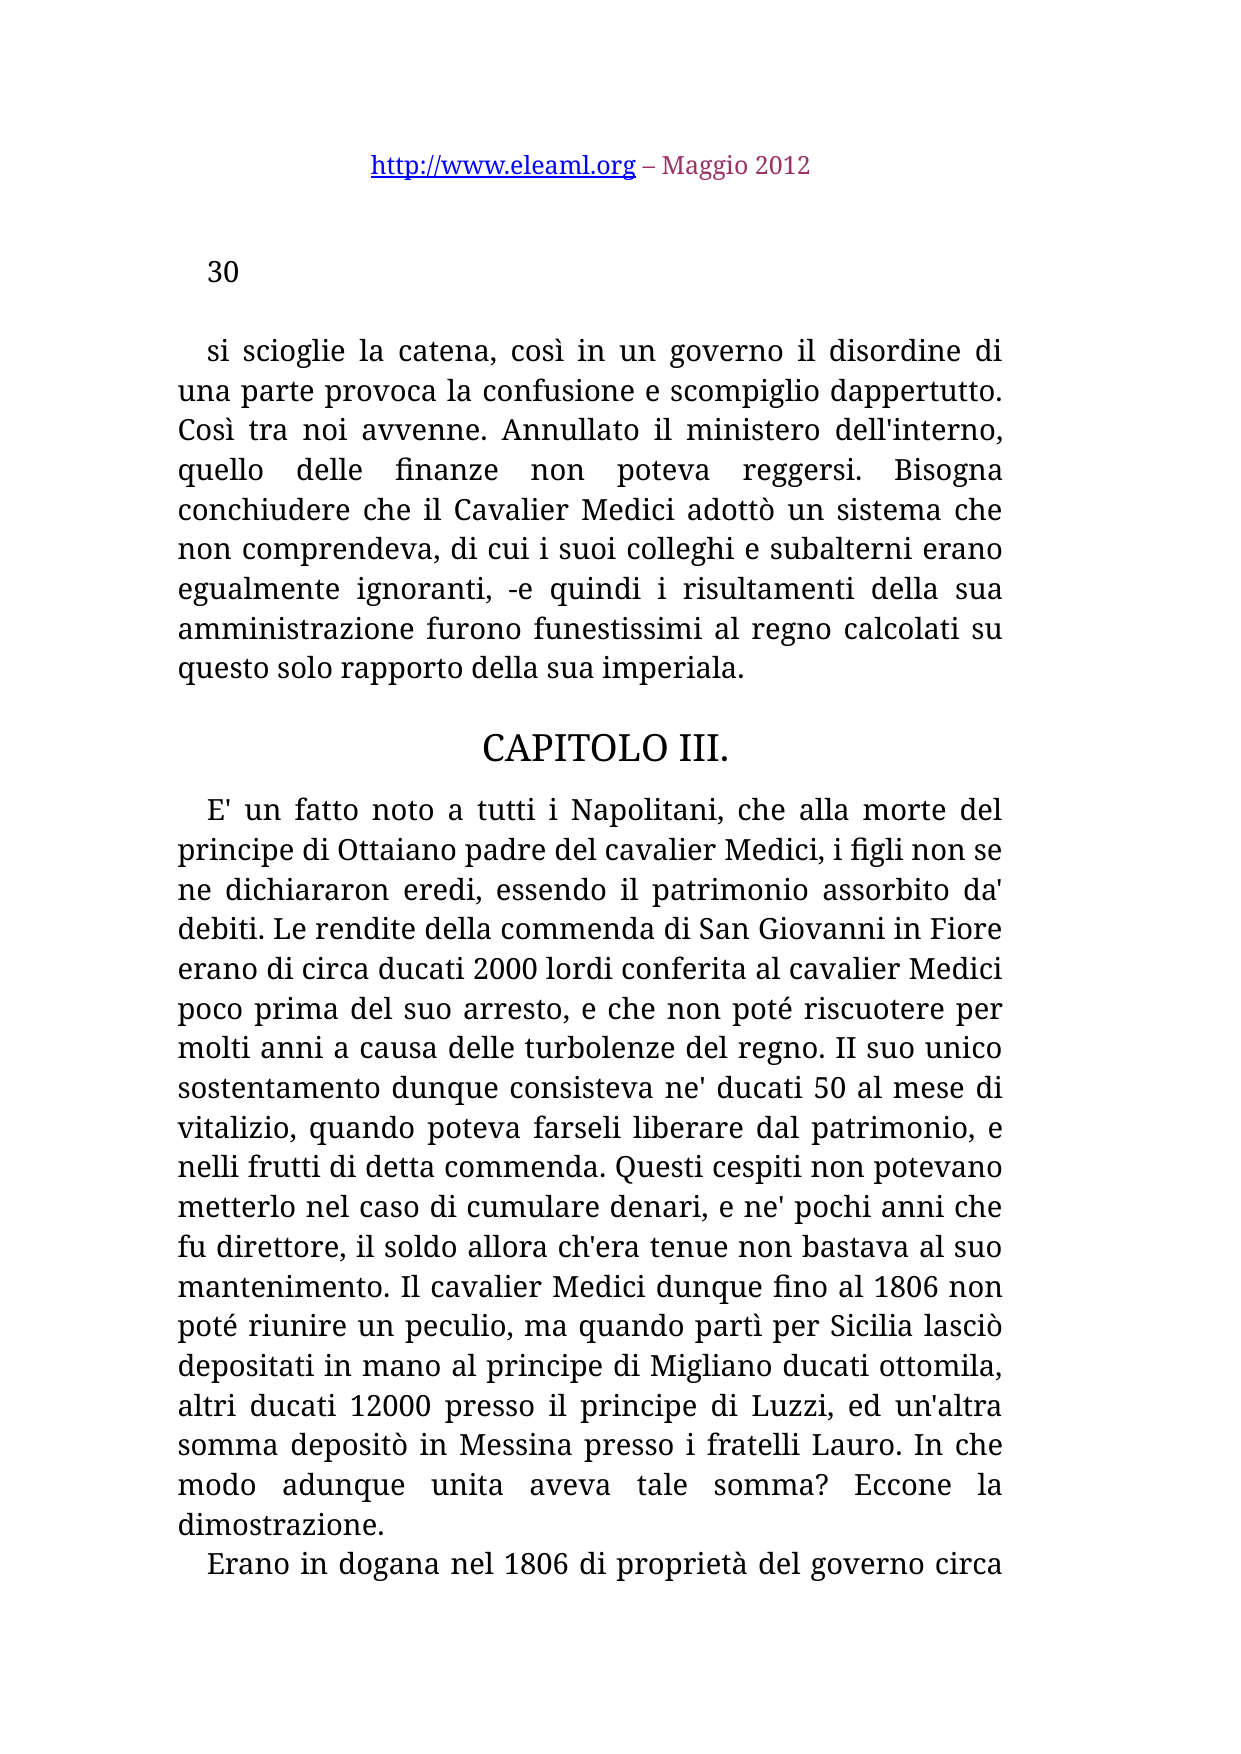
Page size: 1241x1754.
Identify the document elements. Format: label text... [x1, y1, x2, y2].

text 30 [177, 251, 1004, 291]
text si scioglie la catena, così in un governo il disordine di una parte provoca la confusione e scompiglio dappertutto. Così tra noi avvenne. Annullato il ministero dell'interno, quello delle finanze non poteva reggersi. Bisogna conchiudere che il Cavalier Medici adottò un sistema che non comprendeva, di cui i suoi colleghi e subalterni erano egualmente ignoranti, -e quindi i risultamenti della sua amministrazione furono funestissimi al regno calcolati su questo solo rapporto della sua imperiala. [177, 330, 1004, 687]
text E' un fatto noto a tutti i Napolitani, che alla morte del principe di Ottaiano padre del cavalier Medici, i figli non se ne dichiararon eredi, essendo il patrimonio assorbito da' debiti. Le rendite della commenda di San Giovanni in Fiore erano di circa ducati 2000 lordi conferita al cavalier Medici poco prima del suo arresto, e che non poté riscuotere per molti anni a causa delle turbolenze del regno. II suo unico sostentamento dunque consisteva ne' ducati 50 al mese di vitalizio, quando poteva farseli liberare dal patrimonio, e nelli frutti di detta commenda. Questi cespiti non potevano metterlo nel caso di cumulare denari, e ne' pochi anni che fu direttore, il soldo allora ch'era tenue non bastava al suo mantenimento. Il cavalier Medici dunque fino al 1806 non poté riunire un peculio, ma quando partì per Sicilia lasciò depositati in mano al principe di Migliano ducati ottomila, altri ducati 12000 presso il principe di Luzzi, ed un'altra somma depositò in Messina presso i fratelli Lauro. In che modo adunque unita aveva tale somma? Eccone la dimostrazione. [177, 789, 1004, 1544]
text Erano in dogana nel 1806 di proprietà del governo circa [177, 1544, 1004, 1583]
text CAPITOLO III. [177, 721, 1004, 772]
